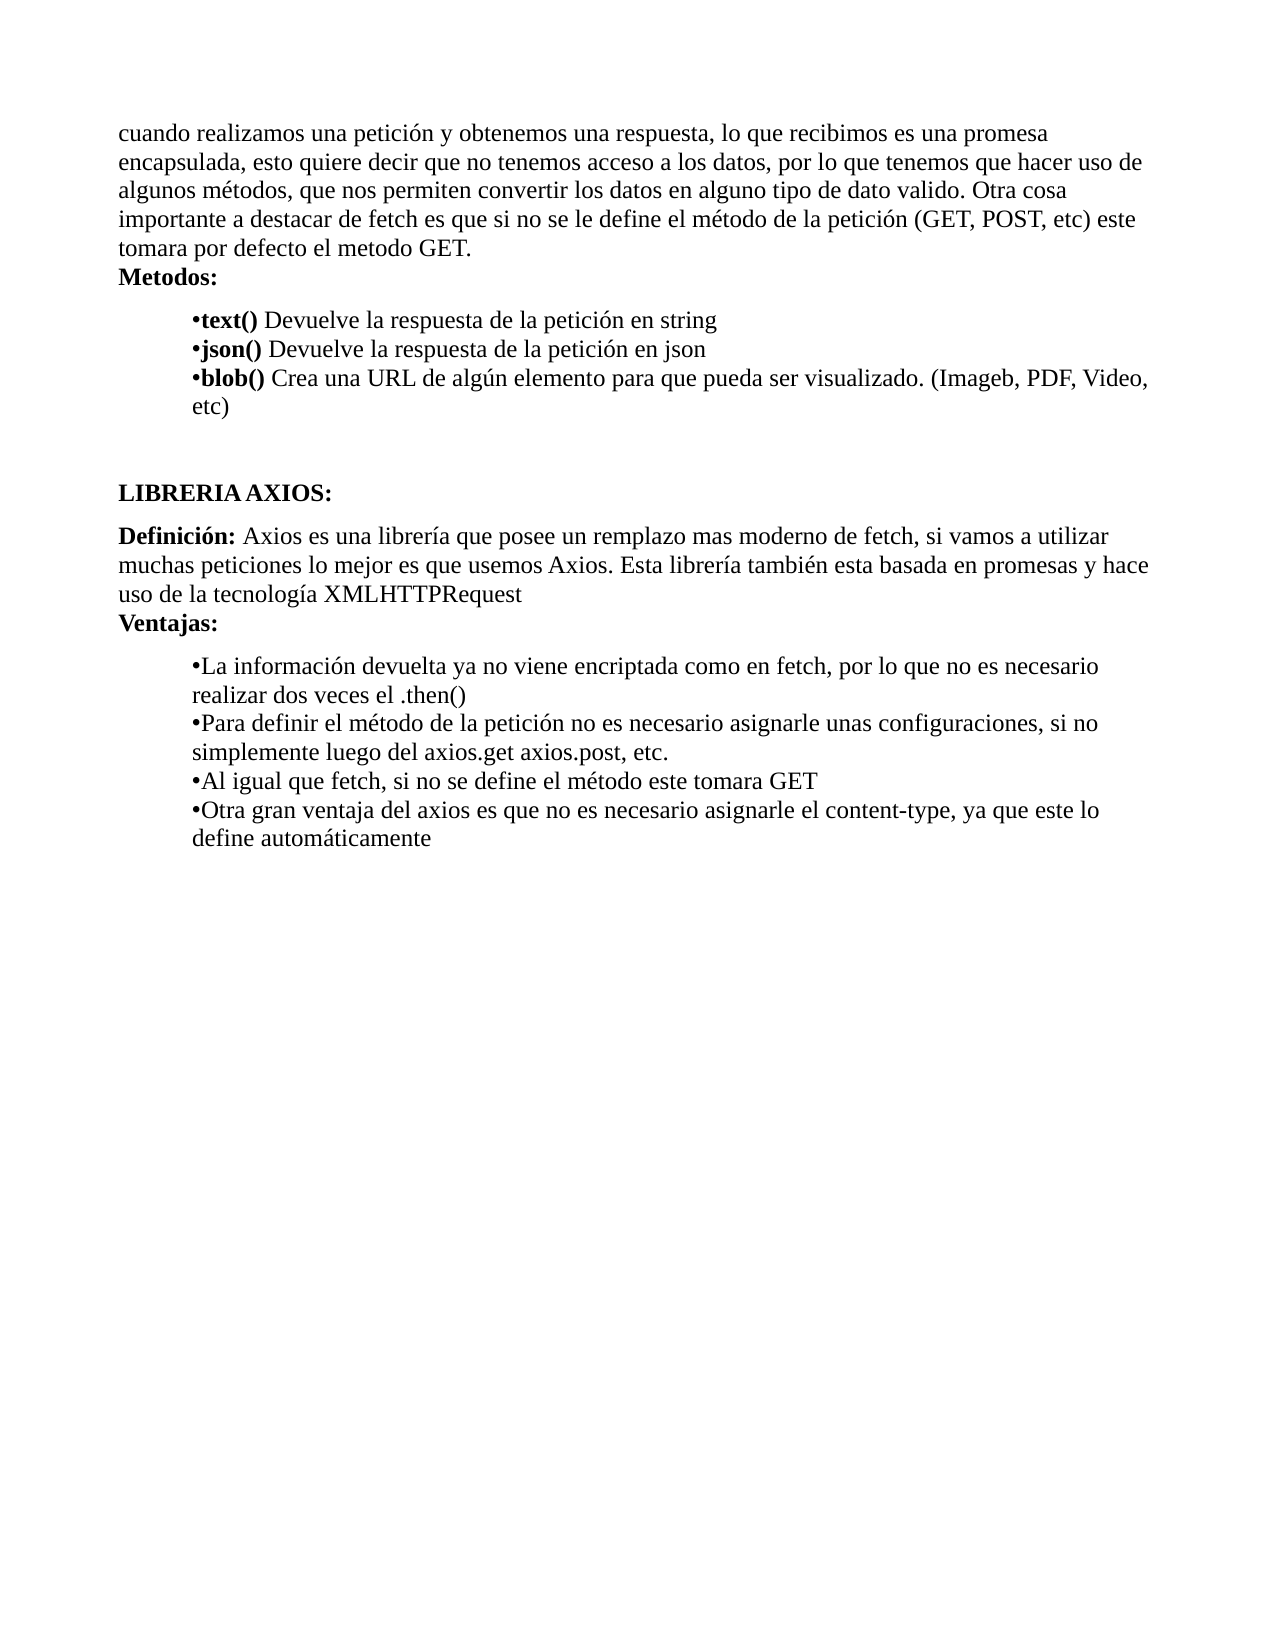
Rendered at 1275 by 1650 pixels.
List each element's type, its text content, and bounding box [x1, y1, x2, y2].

list blob() Crea una URL de algún elemento para que pueda ser visualizado. (Imageb, PDF, Video, etc) [118, 363, 1157, 420]
list Al igual que fetch, si no se define el método este tomara GET [118, 766, 1157, 795]
list Para definir el método de la petición no es necesario asignarle unas configuraciones, si no simplemente luego del axios.get axios.post, etc. [118, 708, 1157, 766]
list json() Devuelve la respuesta de la petición en json [118, 334, 1157, 363]
list text() Devuelve la respuesta de la petición en string [118, 305, 1157, 334]
list La información devuelta ya no viene encriptada como en fetch, por lo que no es necesario realizar dos veces el .then() [118, 651, 1157, 708]
list Otra gran ventaja del axios es que no es necesario asignarle el content-type, ya que este lo define automáticamente [118, 795, 1157, 852]
text LIBRERIA AXIOS: [118, 478, 1157, 507]
text cuando realizamos una petición y obtenemos una respuesta, lo que recibimos es una promesa encapsulada, esto quiere decir que no tenemos acceso a los datos, por lo que tenemos que hacer uso de algunos métodos, que nos permiten convertir los datos en alguno tipo de dato valido. Otra cosa importante a destacar de fetch es que si no se le define el método de la petición (GET, POST, etc) este tomara por defecto el metodo GET. Metodos: [118, 118, 1157, 291]
text Definición: Axios es una librería que posee un remplazo mas moderno de fetch, si vamos a utilizar muchas peticiones lo mejor es que usemos Axios. Esta librería también esta basada en promesas y hace uso de la tecnología XMLHTTPRequest Ventajas: [118, 521, 1157, 636]
